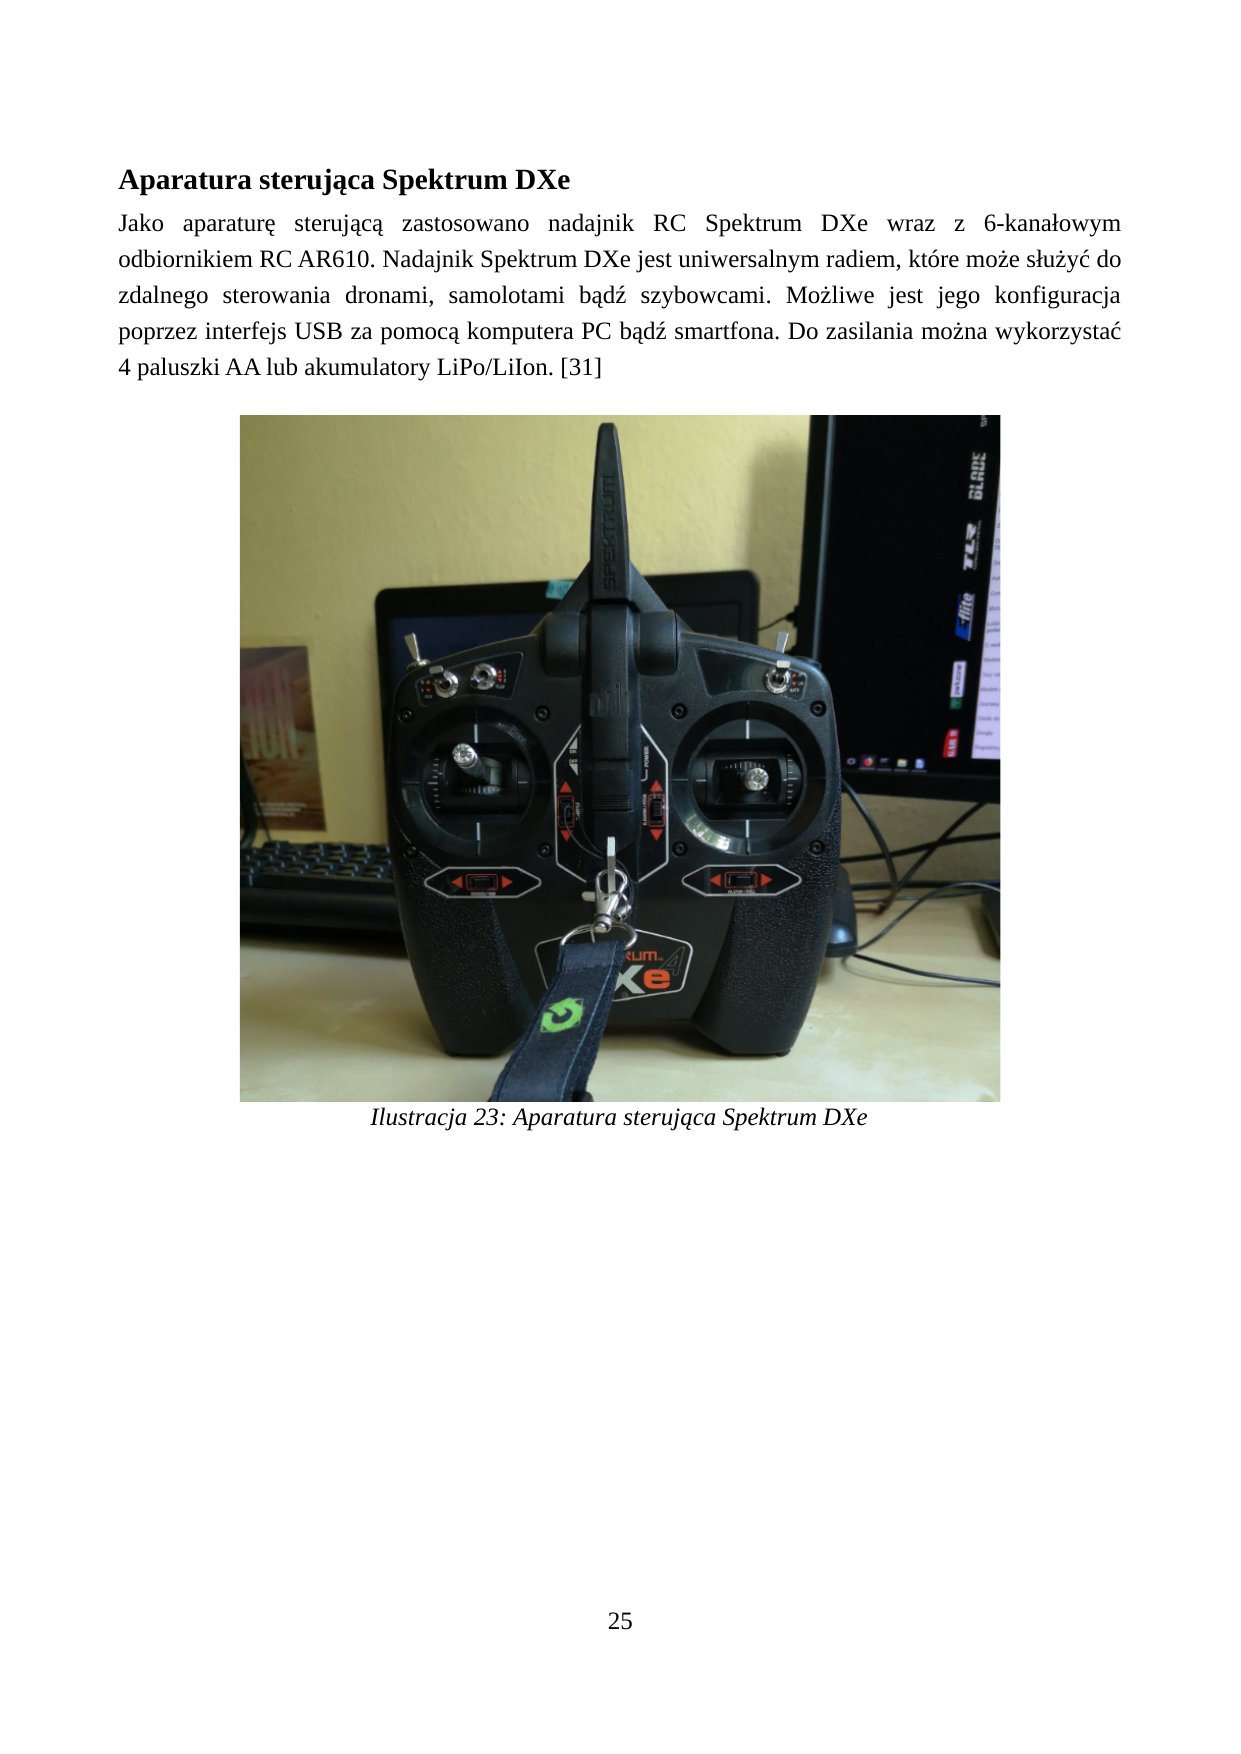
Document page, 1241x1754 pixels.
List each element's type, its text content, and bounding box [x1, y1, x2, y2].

text Jako aparaturę sterującą zastosowano nadajnik RC Spektrum DXe wraz z 6-kanałowym odbiornikiem RC AR610. Nadajnik Spektrum DXe jest uniwersalnym radiem, które może służyć do zdalnego sterowania dronami, samolotami bądź szybowcami. Możliwe jest jego konfiguracja poprzez interfejs USB za pomocą komputera PC bądź smartfona. Do zasilania można wykorzystać 4 paluszki AA lub akumulatory LiPo/LiIon. [31] [118, 208, 1122, 381]
picture [239, 415, 1001, 1102]
subtitle Aparatura sterująca Spektrum DXe [118, 162, 1122, 196]
text Ilustracja 23: Aparatura sterująca Spektrum DXe [240, 1102, 1000, 1130]
